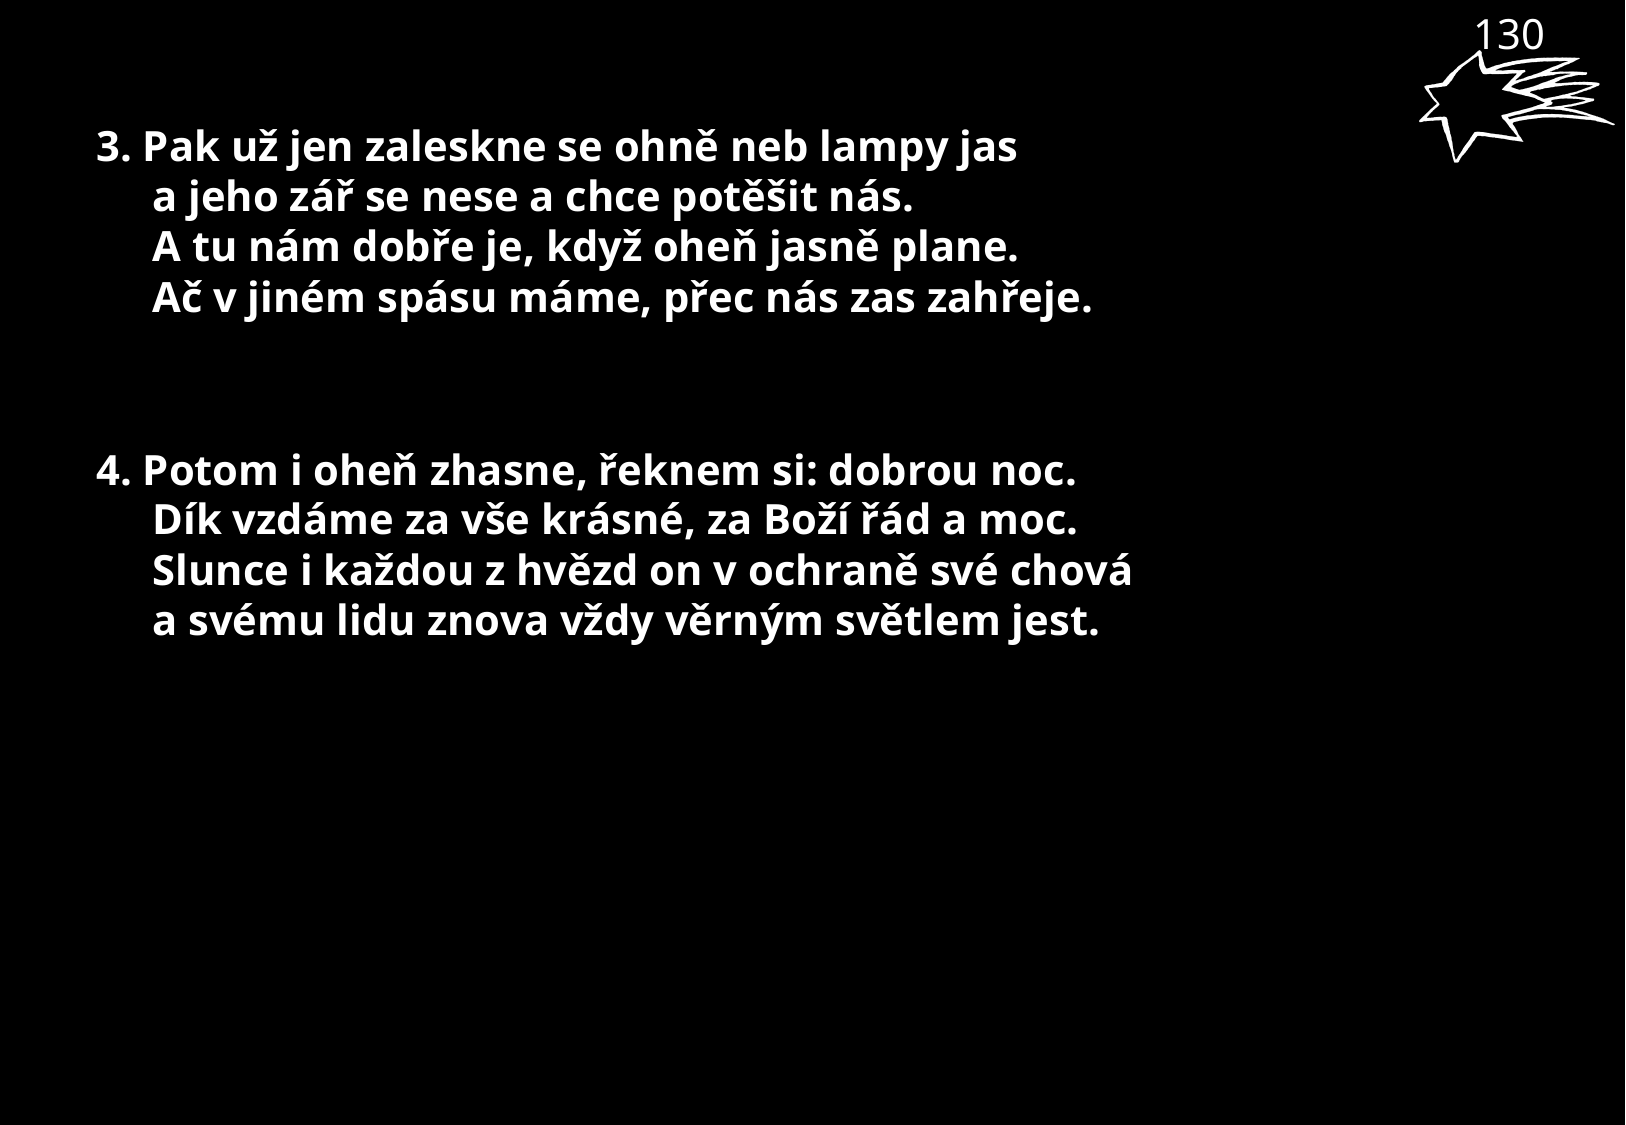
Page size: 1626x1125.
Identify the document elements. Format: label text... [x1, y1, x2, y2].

list 3. Pak už jen zaleskne se ohně neb lampy jas a jeho zář se nese a chce potěšit nás. A tu nám dobře je, když oheň jasně plane. Ač v jiném spásu máme, přec nás zas zahřeje. 4. Potom i oheň zhasne, řeknem si: dobrou noc. Dík vzdáme za vše krásné, za Boží řád a moc. Slunce i každou z hvězd on v ochraně své chová a svému lidu znova vždy věrným světlem jest. [81, 112, 1544, 1101]
text_box 130 [1405, 0, 1626, 66]
